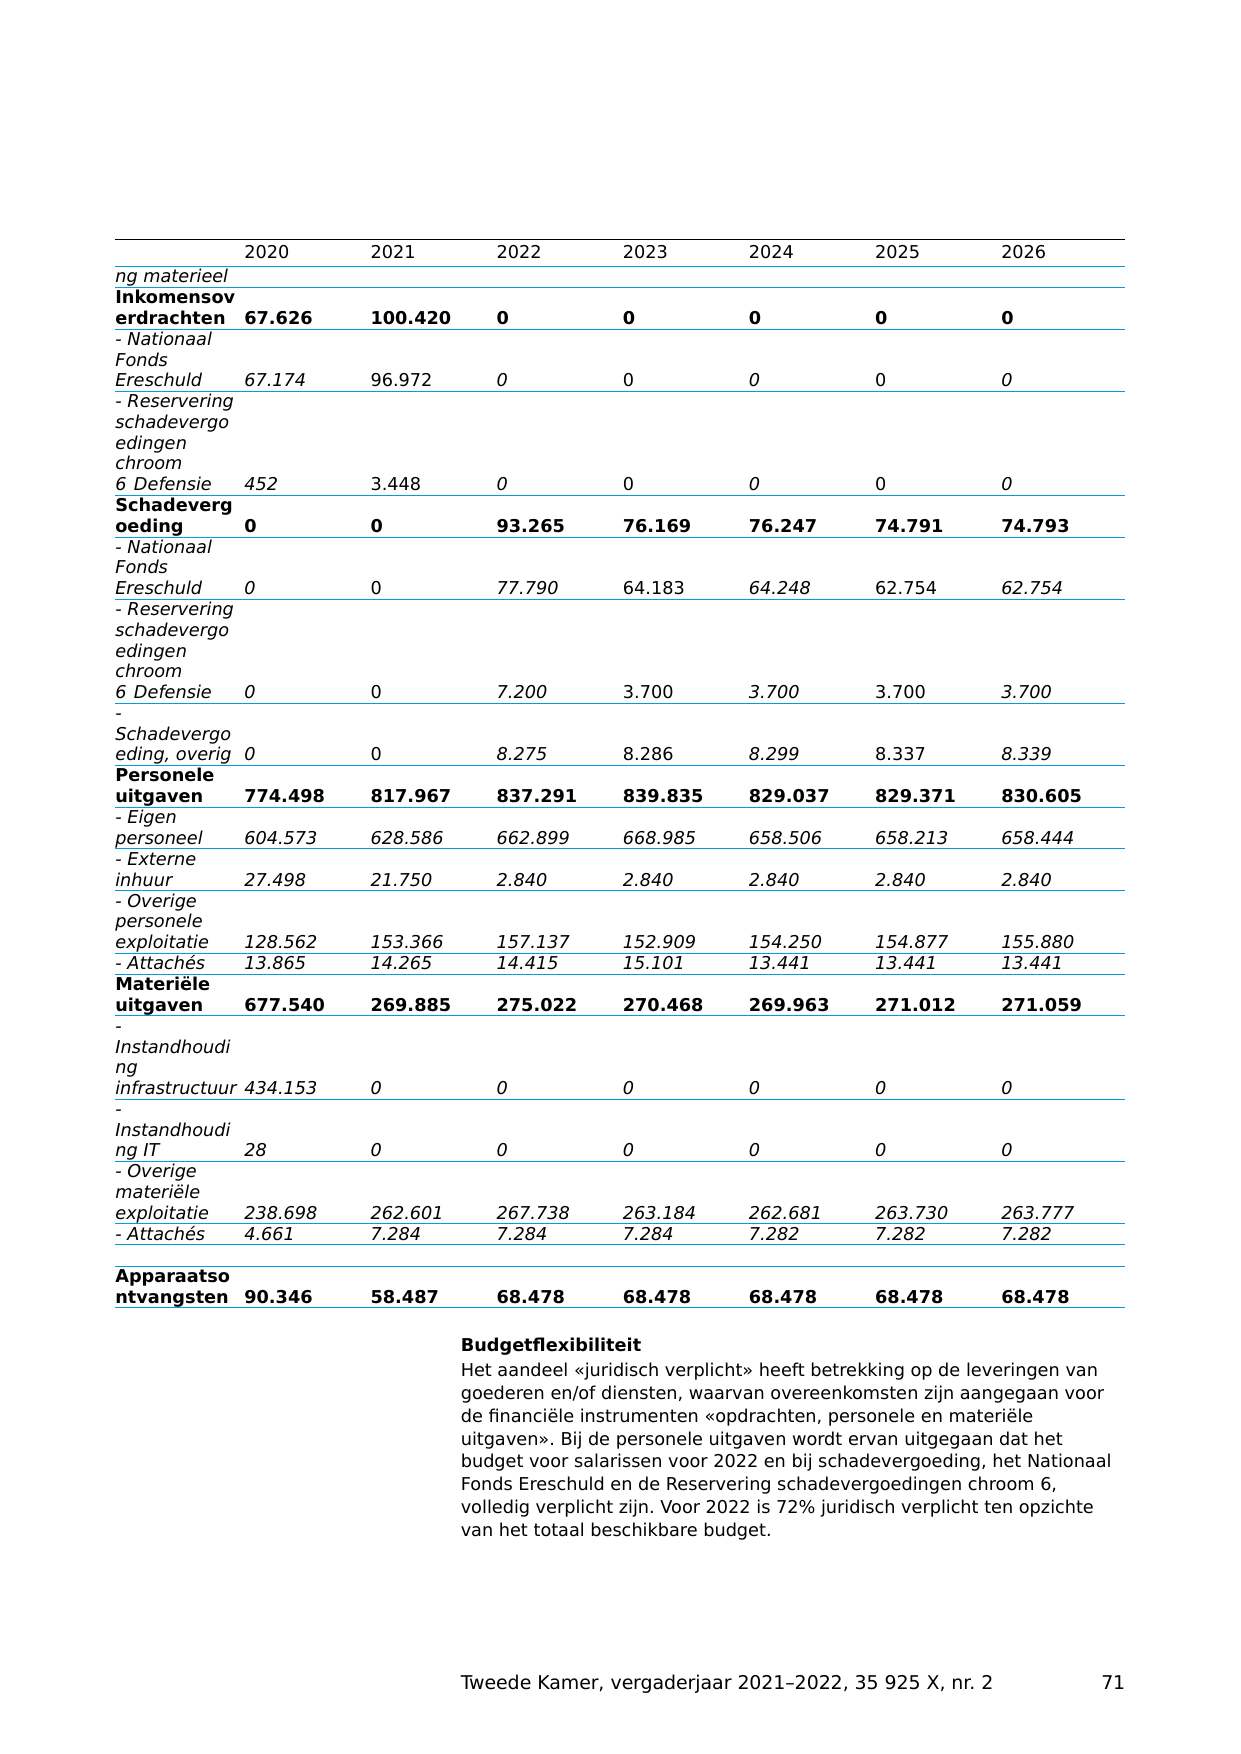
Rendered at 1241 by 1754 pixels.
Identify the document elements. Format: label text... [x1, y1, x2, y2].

table_cell 0 [494, 288, 620, 328]
table_cell [620, 1245, 746, 1266]
table_cell Personele uitgaven [115, 766, 241, 807]
table_cell 128.562 [241, 891, 367, 952]
table_cell [368, 267, 493, 287]
table_cell 2.840 [872, 849, 998, 890]
table_cell 0 [241, 538, 367, 599]
table_cell Materiële uitgaven [115, 975, 241, 1015]
table_cell 13.441 [746, 954, 872, 974]
table_cell 157.137 [494, 891, 620, 952]
table_cell 0 [368, 600, 493, 702]
table_cell 13.441 [872, 954, 998, 974]
table_cell 7.284 [368, 1224, 493, 1244]
table_cell 93.265 [494, 496, 620, 536]
table_cell 0 [872, 330, 998, 391]
table_cell 21.750 [368, 849, 493, 890]
table_cell 238.698 [241, 1162, 367, 1223]
table_cell 662.899 [494, 808, 620, 848]
table_cell 154.877 [872, 891, 998, 952]
table_cell 15.101 [620, 954, 746, 974]
table_cell 2021 [368, 240, 493, 266]
table_cell 262.601 [368, 1162, 493, 1223]
table_cell 74.793 [998, 496, 1125, 536]
table_cell 28 [241, 1100, 367, 1161]
table_cell 658.444 [998, 808, 1125, 848]
table_cell - Schadevergoeding, overig [115, 704, 241, 765]
text Budgetflexibiliteit [461, 1333, 1125, 1356]
table_cell 8.299 [746, 704, 872, 765]
table_cell 604.573 [241, 808, 367, 848]
table_cell 2.840 [746, 849, 872, 890]
table_cell 3.700 [998, 600, 1125, 702]
table_cell 830.605 [998, 766, 1125, 807]
table_cell 58.487 [368, 1267, 493, 1307]
table_cell - Attachés [115, 1224, 241, 1244]
table_cell 658.213 [872, 808, 998, 848]
table_cell - Nationaal Fonds Ereschuld [115, 538, 241, 599]
table_cell 8.337 [872, 704, 998, 765]
table_cell 0 [241, 496, 367, 536]
table_cell 0 [998, 288, 1125, 328]
table_cell 269.963 [746, 975, 872, 1015]
table_cell 2022 [494, 240, 620, 266]
table_cell - Reservering schadevergoedingen chroom 6 Defensie [115, 392, 241, 494]
table_cell [872, 267, 998, 287]
table_cell 270.468 [620, 975, 746, 1015]
table_cell 96.972 [368, 330, 493, 391]
table_header Tabel 25 Budgettaire gevolgen van beleid artikel 8 Defensie Ondersteuningscommando (bedragen x € 1.000) [115, 191, 1125, 239]
table_cell 0 [746, 288, 872, 328]
table_cell [872, 1245, 998, 1266]
table_cell 271.059 [998, 975, 1125, 1015]
table_cell 628.586 [368, 808, 493, 848]
table_cell - Overige materiële exploitatie [115, 1162, 241, 1223]
table_cell 0 [241, 600, 367, 702]
table_cell 452 [241, 392, 367, 494]
table_cell 829.037 [746, 766, 872, 807]
table_cell Apparaatsontvangsten [115, 1267, 241, 1307]
table_cell 263.184 [620, 1162, 746, 1223]
table_cell [241, 267, 367, 287]
table_cell 0 [746, 330, 872, 391]
table_cell 2026 [998, 240, 1125, 266]
table_cell 0 [368, 1016, 493, 1098]
table_cell 0 [368, 538, 493, 599]
table_cell 68.478 [872, 1267, 998, 1307]
table_cell Inkomensoverdrachten [115, 288, 241, 328]
table_cell 27.498 [241, 849, 367, 890]
table_cell [115, 1245, 241, 1266]
table_cell 267.738 [494, 1162, 620, 1223]
table_cell 76.247 [746, 496, 872, 536]
table_cell - Externe inhuur [115, 849, 241, 890]
table_cell 68.478 [620, 1267, 746, 1307]
table_cell 8.339 [998, 704, 1125, 765]
table_cell 0 [620, 1100, 746, 1161]
table_cell 7.284 [494, 1224, 620, 1244]
table_cell 155.880 [998, 891, 1125, 952]
table_cell 0 [620, 392, 746, 494]
table_cell 839.835 [620, 766, 746, 807]
table_cell 269.885 [368, 975, 493, 1015]
table_cell 7.282 [998, 1224, 1125, 1244]
table_cell 668.985 [620, 808, 746, 848]
table_cell 77.790 [494, 538, 620, 599]
table_cell [241, 1245, 367, 1266]
table_cell 2020 [241, 240, 367, 266]
table_cell 271.012 [872, 975, 998, 1015]
table_cell 7.282 [872, 1224, 998, 1244]
table_cell 13.441 [998, 954, 1125, 974]
table_cell 7.200 [494, 600, 620, 702]
table_cell 0 [368, 704, 493, 765]
table_cell 7.284 [620, 1224, 746, 1244]
table_cell 774.498 [241, 766, 367, 807]
table_cell 0 [368, 1100, 493, 1161]
table_cell 817.967 [368, 766, 493, 807]
table_cell 154.250 [746, 891, 872, 952]
table_cell 68.478 [998, 1267, 1125, 1307]
table_cell 2.840 [620, 849, 746, 890]
table_cell 2.840 [494, 849, 620, 890]
table_cell 0 [494, 1016, 620, 1098]
table_cell 263.777 [998, 1162, 1125, 1223]
table_cell 14.265 [368, 954, 493, 974]
table_cell 14.415 [494, 954, 620, 974]
table_cell 3.700 [620, 600, 746, 702]
table_cell 2.840 [998, 849, 1125, 890]
table_cell 677.540 [241, 975, 367, 1015]
table_cell - Nationaal Fonds Ereschuld [115, 330, 241, 391]
table_cell 2023 [620, 240, 746, 266]
table_cell 3.700 [872, 600, 998, 702]
table_cell 263.730 [872, 1162, 998, 1223]
table_cell 7.282 [746, 1224, 872, 1244]
table_cell 3.448 [368, 392, 493, 494]
table_cell 658.506 [746, 808, 872, 848]
table_cell 4.661 [241, 1224, 367, 1244]
table_cell 0 [620, 1016, 746, 1098]
table_cell 8.275 [494, 704, 620, 765]
table_cell - Attachés [115, 954, 241, 974]
table_cell 67.626 [241, 288, 367, 328]
table_cell 837.291 [494, 766, 620, 807]
table_cell 0 [998, 1100, 1125, 1161]
table_cell 0 [998, 330, 1125, 391]
table_cell 153.366 [368, 891, 493, 952]
table_cell 0 [872, 1100, 998, 1161]
table_cell 76.169 [620, 496, 746, 536]
table_cell [998, 267, 1125, 287]
table_cell 434.153 [241, 1016, 367, 1098]
table_cell 68.478 [494, 1267, 620, 1307]
table_cell 275.022 [494, 975, 620, 1015]
table_cell 62.754 [872, 538, 998, 599]
table_cell - Overige personele exploitatie [115, 891, 241, 952]
table_cell 64.183 [620, 538, 746, 599]
table_cell 0 [746, 1100, 872, 1161]
table_cell 13.865 [241, 954, 367, 974]
table_cell 0 [998, 1016, 1125, 1098]
table_cell 262.681 [746, 1162, 872, 1223]
table_cell ng materieel [115, 267, 241, 287]
table_cell 0 [368, 496, 493, 536]
table_cell [115, 240, 241, 266]
table_cell 0 [620, 288, 746, 328]
table_cell 64.248 [746, 538, 872, 599]
table_cell 67.174 [241, 330, 367, 391]
text Het aandeel «juridisch verplicht» heeft betrekking op de leveringen van goederen en/of diensten, waarvan overeenkomsten zijn aangegaan voor de financiële instrumenten «opdrachten, personele en materiële uitgaven». Bij de personele uitgaven wordt ervan uitgegaan dat het budget voor salarissen voor 2022 en bij schadevergoeding, het Nationaal Fonds Ereschuld en de Reservering schadevergoedingen chroom 6, volledig verplicht zijn. Voor 2022 is 72% juridisch verplicht ten opzichte van het totaal beschikbare budget. [461, 1358, 1125, 1541]
table_cell 0 [746, 1016, 872, 1098]
table_cell [620, 267, 746, 287]
table_cell 62.754 [998, 538, 1125, 599]
table_cell 8.286 [620, 704, 746, 765]
table_cell 2024 [746, 240, 872, 266]
table_cell - Instandhouding IT [115, 1100, 241, 1161]
table_cell [746, 267, 872, 287]
table_cell 3.700 [746, 600, 872, 702]
table_cell 0 [494, 1100, 620, 1161]
table_cell - Reservering schadevergoedingen chroom 6 Defensie [115, 600, 241, 702]
table_cell 0 [872, 1016, 998, 1098]
table_cell [494, 267, 620, 287]
table_cell 152.909 [620, 891, 746, 952]
table_cell 74.791 [872, 496, 998, 536]
table_cell 0 [998, 392, 1125, 494]
table_cell 0 [494, 330, 620, 391]
table_cell 68.478 [746, 1267, 872, 1307]
table_cell [368, 1245, 493, 1266]
table_cell 100.420 [368, 288, 493, 328]
table_cell Schadevergoeding [115, 496, 241, 536]
table_cell 90.346 [241, 1267, 367, 1307]
table_cell [746, 1245, 872, 1266]
table_cell 829.371 [872, 766, 998, 807]
table_cell 0 [746, 392, 872, 494]
table_cell [494, 1245, 620, 1266]
table_cell 0 [241, 704, 367, 765]
table_cell 2025 [872, 240, 998, 266]
table_cell - Instandhouding infrastructuur [115, 1016, 241, 1098]
table_cell 0 [494, 392, 620, 494]
table_cell - Eigen personeel [115, 808, 241, 848]
table_cell 0 [872, 392, 998, 494]
table_cell 0 [872, 288, 998, 328]
table_cell [998, 1245, 1125, 1266]
table_cell 0 [620, 330, 746, 391]
